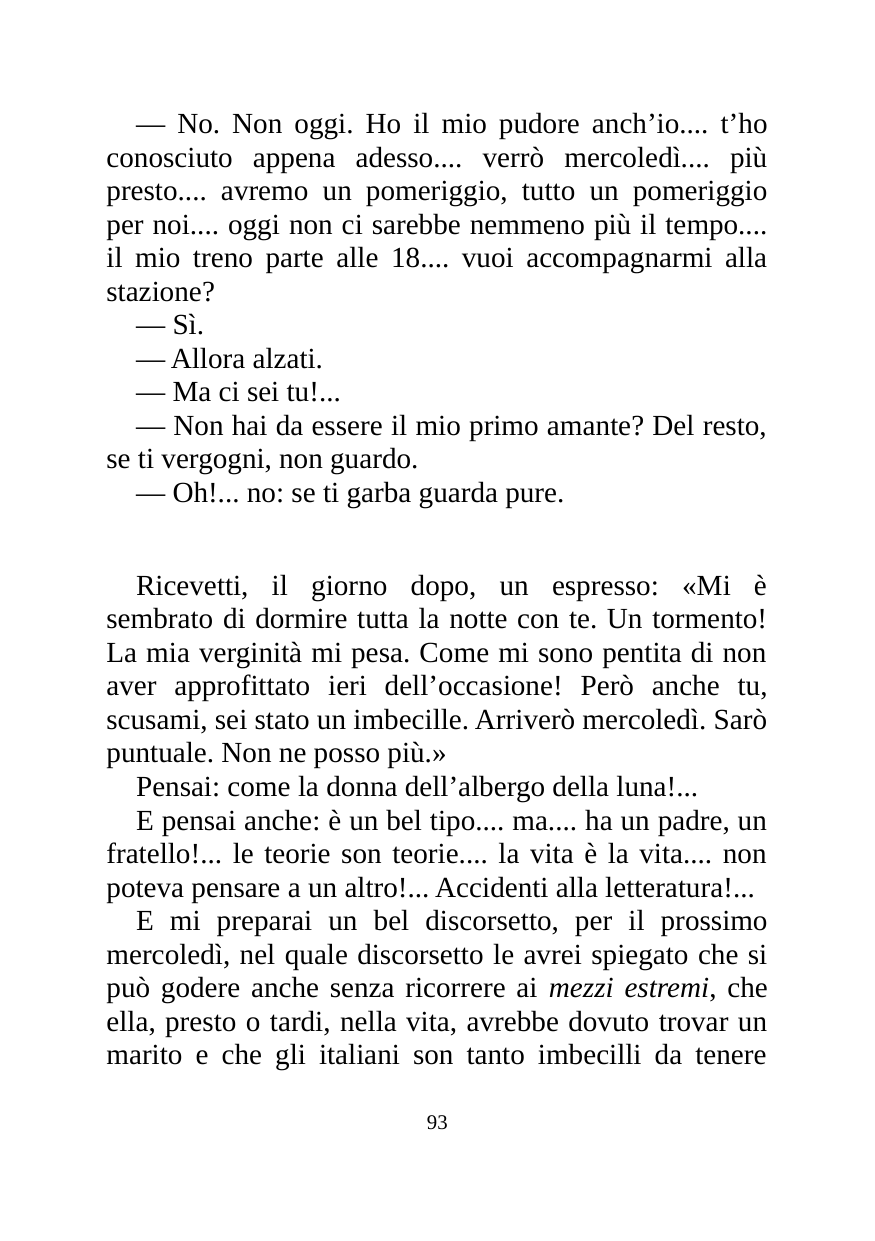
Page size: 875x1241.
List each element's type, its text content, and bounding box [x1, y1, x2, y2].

text E pensai anche: è un bel tipo.... ma.... ha un padre, un fratello!... le teorie son teorie.... la vita è la vita.... non poteva pensare a un altro!... Accidenti alla letteratura!... [106, 803, 768, 903]
text — Oh!... no: se ti garba guarda pure. [106, 475, 768, 509]
text — No. Non oggi. Ho il mio pudore anch’io.... t’ho conosciuto appena adesso.... verrò mercoledì.... più presto.... avremo un pomeriggio, tutto un pomeriggio per noi.... oggi non ci sarebbe nemmeno più il tempo.... il mio treno parte alle 18.... vuoi accompagnarmi alla stazione? [106, 106, 768, 307]
text — Allora alzati. [106, 341, 768, 374]
text Pensai: come la donna dell’albergo della luna!... [106, 769, 768, 803]
text Ricevetti, il giorno dopo, un espresso: «Mi è sembrato di dormire tutta la notte con te. Un tormento! La mia verginità mi pesa. Come mi sono pentita di non aver approfittato ieri dell’occasione! Però anche tu, scusami, sei stato un imbecille. Arriverò mercoledì. Sarò puntuale. Non ne posso più.» [106, 568, 768, 769]
text E mi preparai un bel discorsetto, per il prossimo mercoledì, nel quale discorsetto le avrei spiegato che si può godere anche senza ricorrere ai mezzi estremi, che ella, presto o tardi, nella vita, avrebbe dovuto trovar un marito e che gli italiani son tanto imbecilli da tenere [106, 903, 768, 1071]
text — Non hai da essere il mio primo amante? Del resto, se ti vergogni, non guardo. [106, 408, 768, 475]
text — Ma ci sei tu!... [106, 374, 768, 408]
text — Sì. [106, 307, 768, 341]
